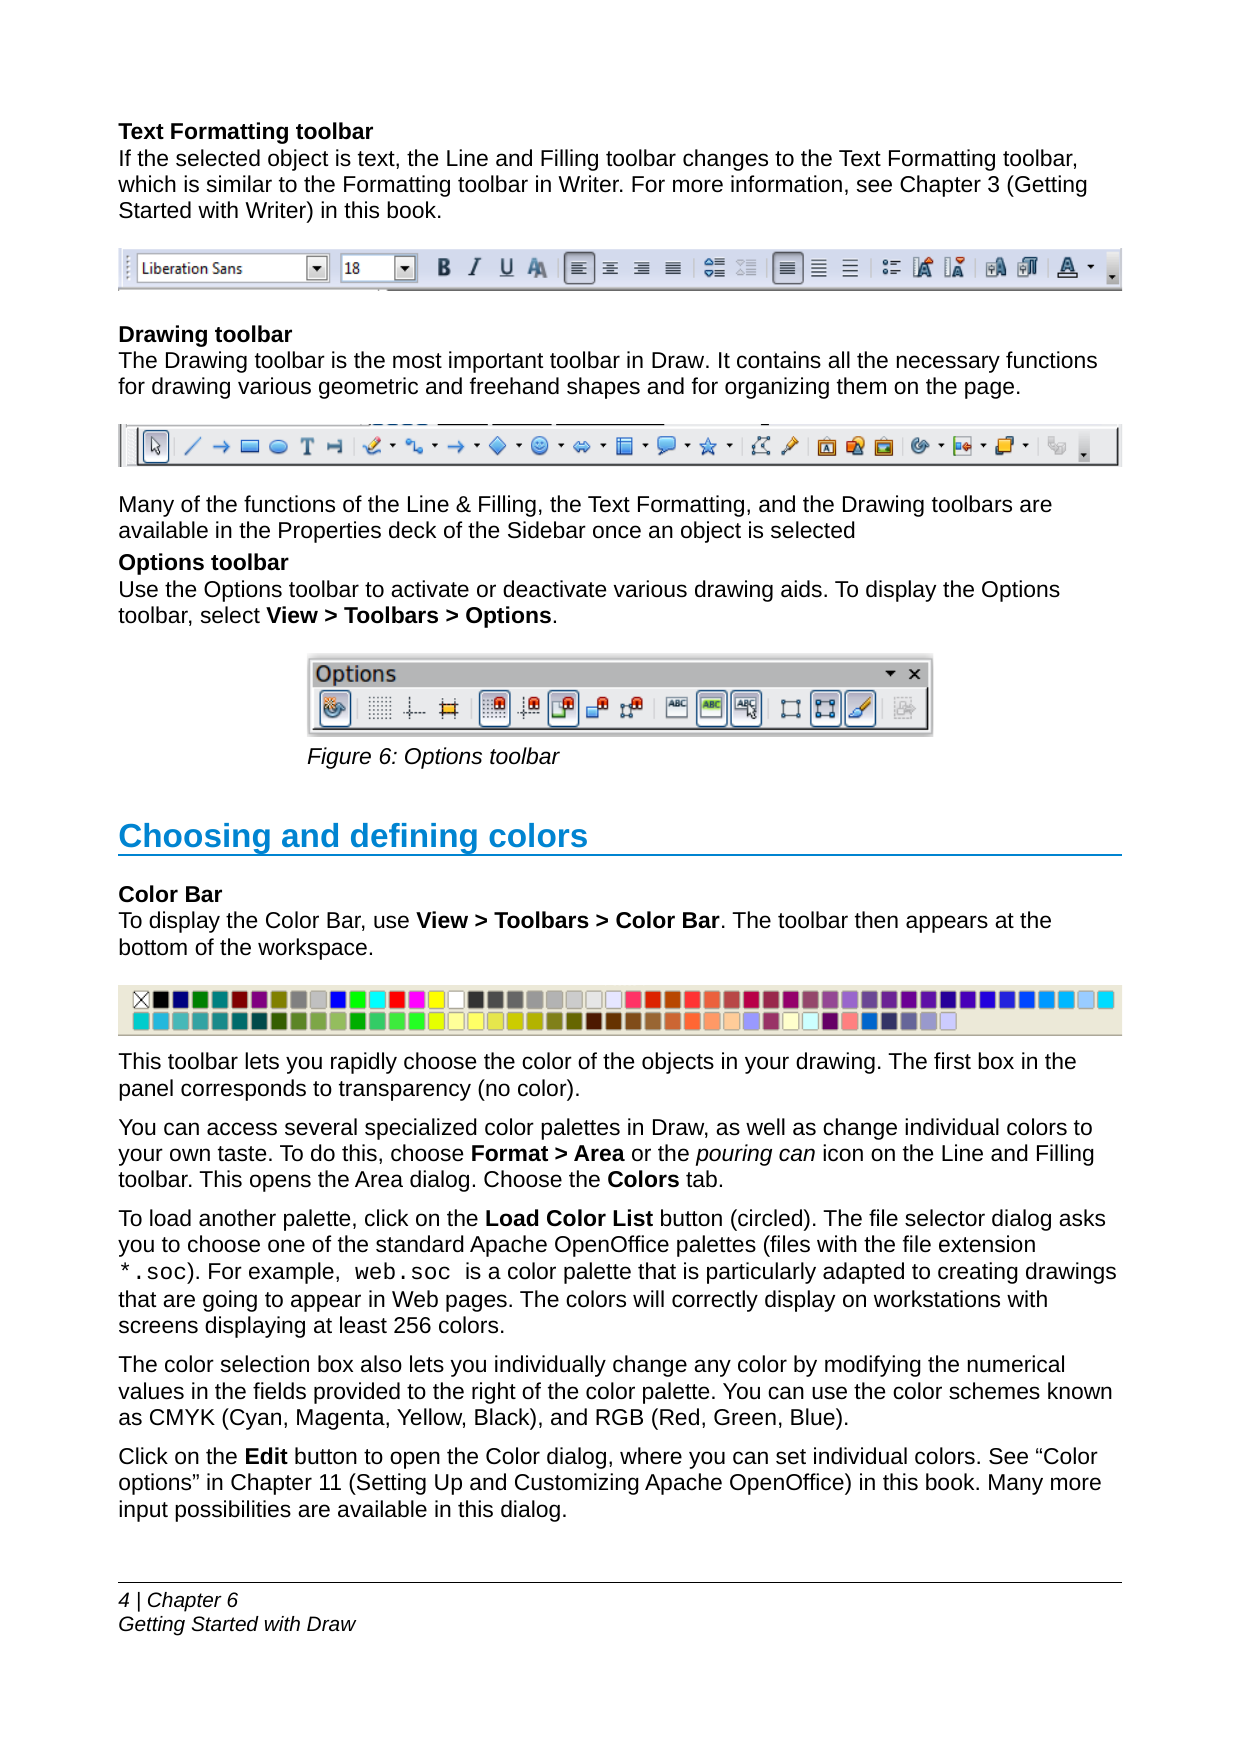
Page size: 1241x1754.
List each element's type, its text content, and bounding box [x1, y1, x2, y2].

text The Drawing toolbar is the most important toolbar in Draw. It contains all the necessary functions for drawing various geometric and freehand shapes and for organizing them on the page. [118, 347, 1122, 399]
text Many of the functions of the Line & Filling, the Text Formatting, and the Drawing toolbars are available in the Properties deck of the Sidebar once an object is selected [118, 491, 1122, 543]
text Click on the Edit button to open the Color dialog, where you can set individual colors. See “Color options” in Chapter 11 (Setting Up and Customizing Apache OpenOffice) in this book. Many more input possibilities are available in this dialog. [118, 1443, 1122, 1522]
picture [118, 424, 1123, 467]
text Options toolbar [118, 549, 1122, 576]
text If the selected object is text, the Line and Filling toolbar changes to the Text Formatting toolbar, which is similar to the Formatting toolbar in Writer. For more information, see Chapter 3 (Getting Started with Writer) in this book. [118, 144, 1122, 223]
text This toolbar lets you rapidly choose the color of the objects in your drawing. The first box in the panel corresponds to transparency (no color). [118, 1048, 1122, 1101]
picture [118, 248, 1123, 291]
subtitle Choosing and defining colors [118, 816, 1122, 854]
text Text Formatting toolbar [118, 118, 1122, 144]
text Color Bar [118, 881, 1122, 907]
text Drawing toolbar [118, 321, 1122, 347]
text The color selection box also lets you individually change any color by modifying the numerical values in the fields provided to the right of the color palette. You can use the color schemes known as CMYK (Cyan, Magenta, Yellow, Black), and RGB (Red, Green, Blue). [118, 1351, 1122, 1430]
text Figure 6: Options toolbar [307, 743, 933, 769]
text To display the Color Bar, use View > Toolbars > Color Bar. The toolbar then appears at the bottom of the workspace. [118, 907, 1122, 960]
text You can access several specialized color palettes in Draw, as well as change individual colors to your own taste. To do this, choose Format > Area or the pouring can icon on the Line and Filling toolbar. This opens the Area dialog. Choose the Colors tab. [118, 1113, 1122, 1193]
picture [118, 985, 1123, 1036]
text Use the Options toolbar to activate or deactivate various drawing aids. To display the Options toolbar, select View > Toolbars > Options. [118, 576, 1122, 628]
text To load another palette, click on the Load Color List button (circled). The file selector dialog asks you to choose one of the standard Apache OpenOffice palettes (files with the file extension *.soc). For example, web.soc is a color palette that is particularly adapted to creating drawings that are going to appear in Web pages. The colors will correctly display on workstations with screens displaying at least 256 colors. [118, 1205, 1122, 1339]
picture [306, 653, 934, 737]
